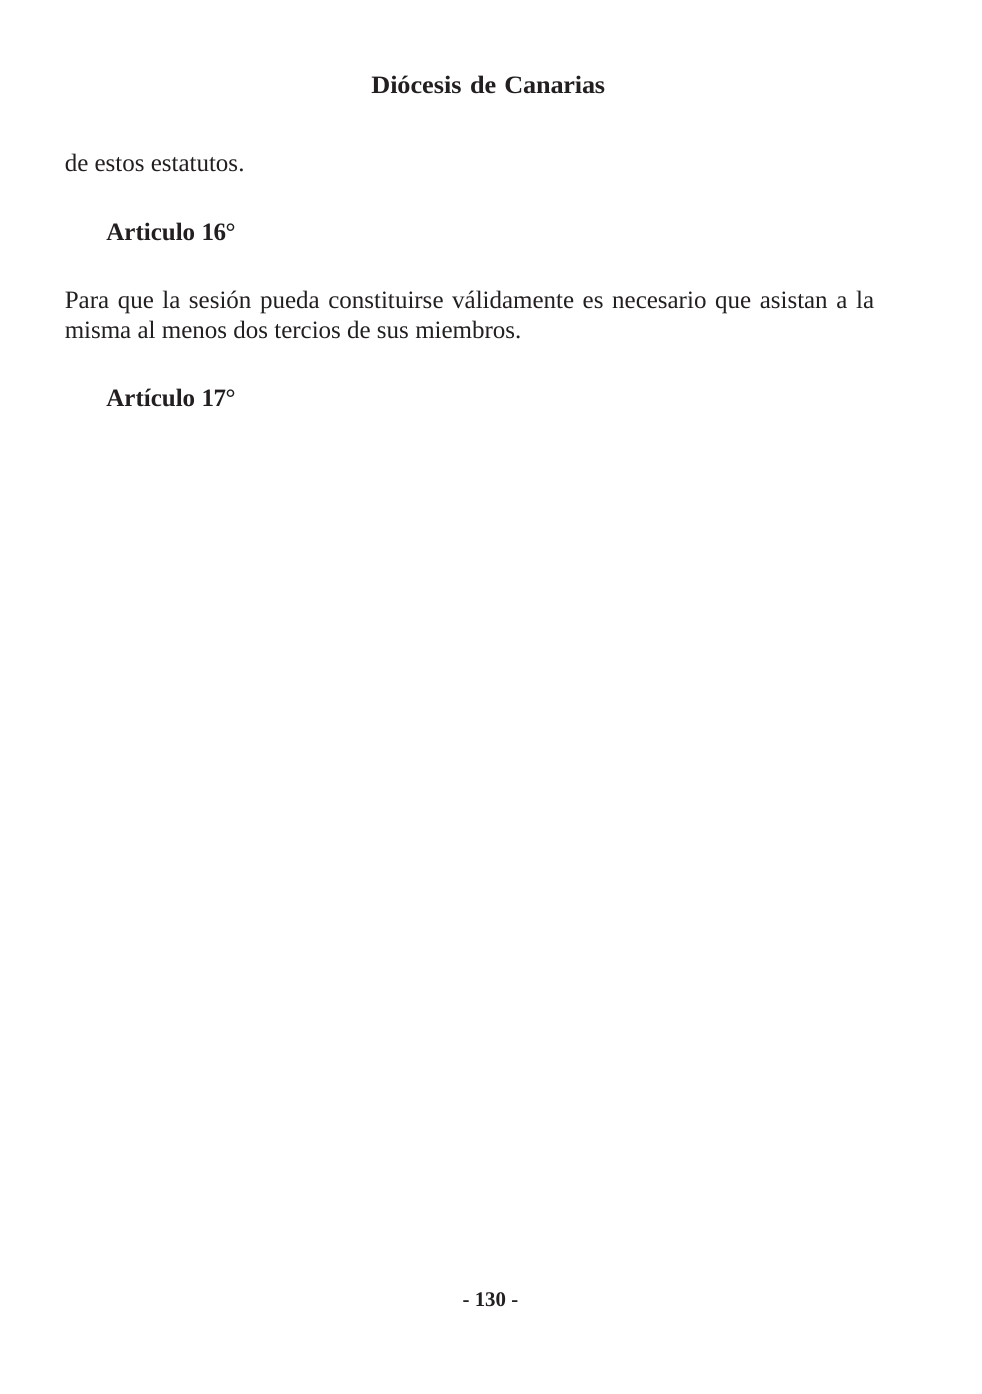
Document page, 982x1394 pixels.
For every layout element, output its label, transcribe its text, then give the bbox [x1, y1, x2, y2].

subtitle Articulo 16° [106, 217, 917, 246]
text de estos estatutos. [64, 148, 875, 177]
text Para que la sesión pueda constituirse válidamente es necesario que asistan a la misma al menos dos tercios de sus miembros. [64, 286, 875, 344]
subtitle Artículo 17° [106, 383, 917, 412]
